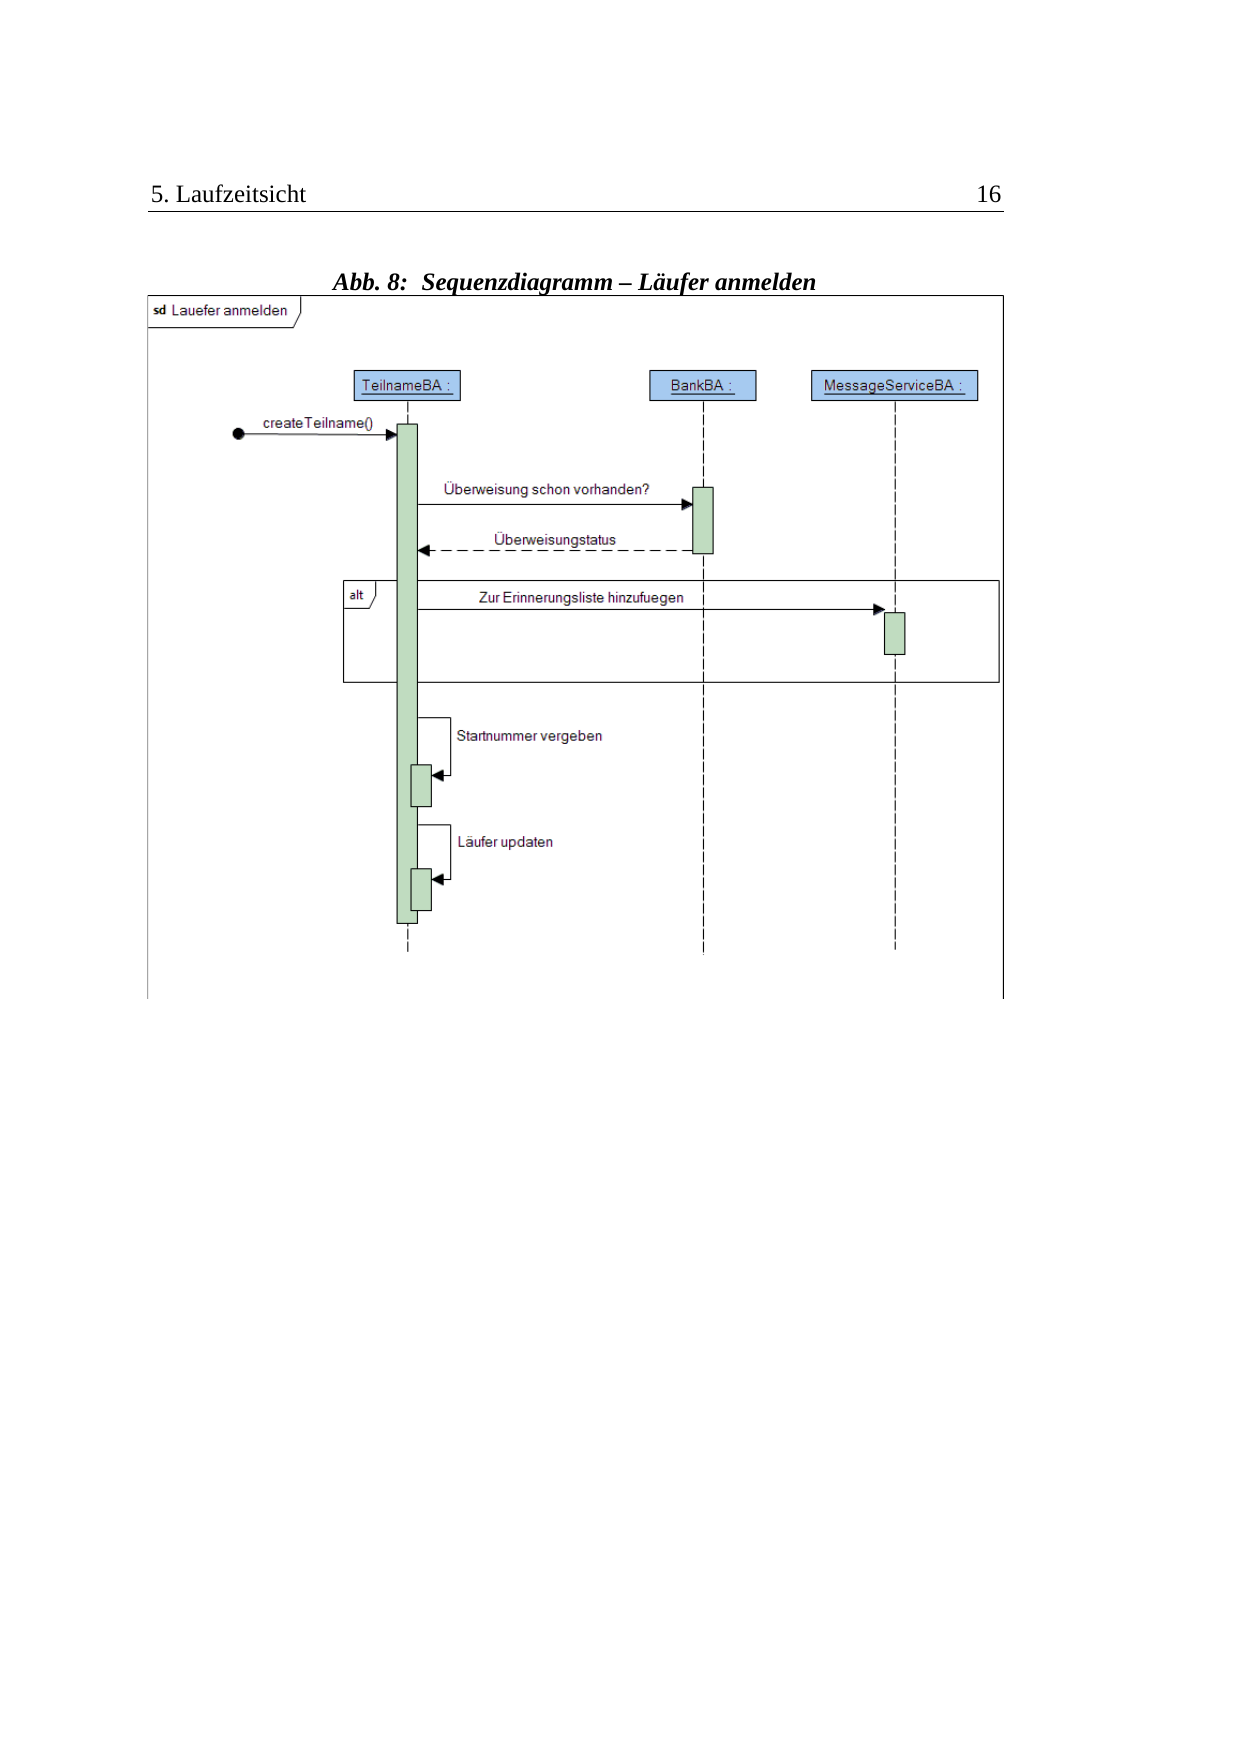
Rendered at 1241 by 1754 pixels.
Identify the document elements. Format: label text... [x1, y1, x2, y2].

list Sequenzdiagramm – Läufer anmelden [148, 268, 1004, 295]
picture [147, 295, 1004, 999]
